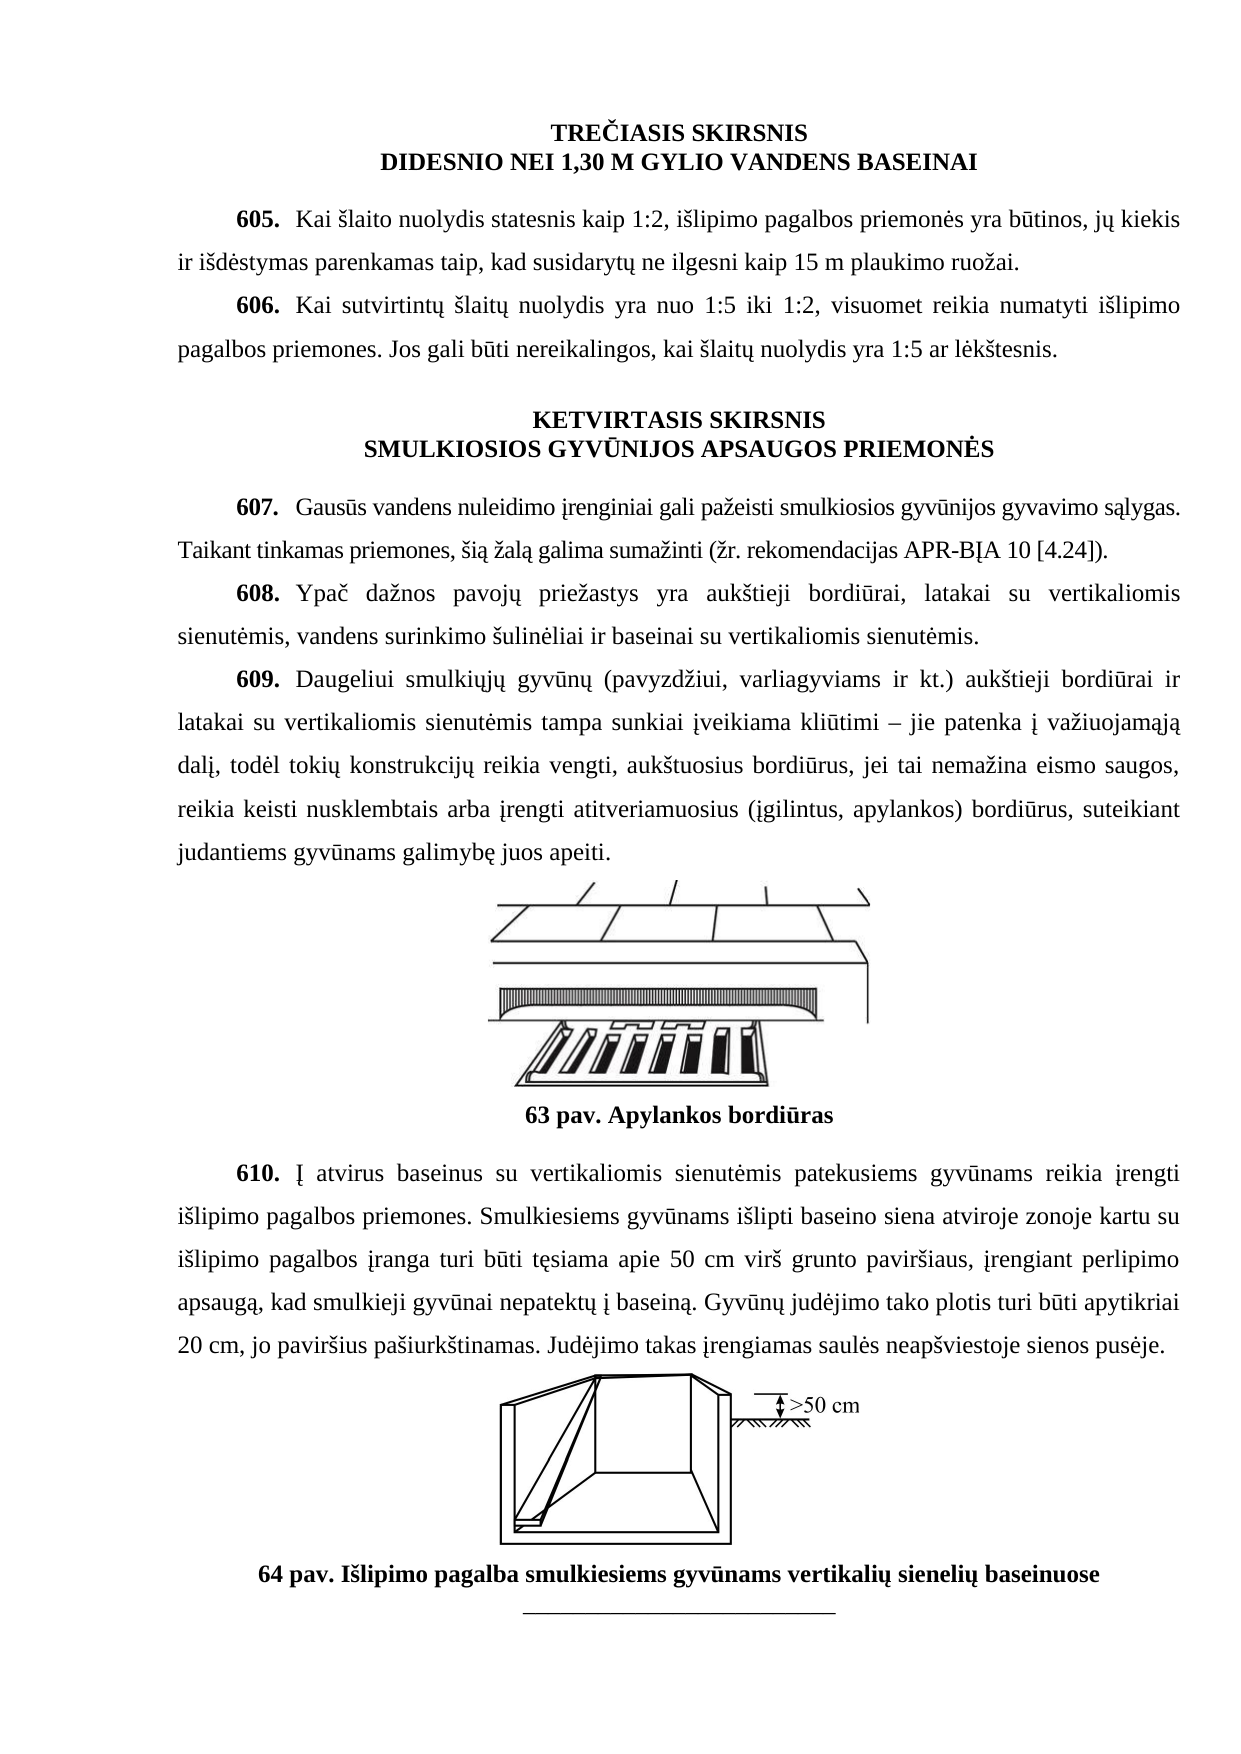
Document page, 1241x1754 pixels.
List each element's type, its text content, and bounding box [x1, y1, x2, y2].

text 609. Daugeliui smulkiųjų gyvūnų (pavyzdžiui, varliagyviams ir kt.) aukštieji bordiūrai ir latakai su vertikaliomis sienutėmis tampa sunkiai įveikiama kliūtimi – jie patenka į važiuojamąją dalį, todėl tokių konstrukcijų reikia vengti, aukštuosius bordiūrus, jei tai nemažina eismo saugos, reikia keisti nusklembtais arba įrengti atitveriamuosius (įgilintus, apylankos) bordiūrus, suteikiant judantiems gyvūnams galimybę juos apeiti. [177, 664, 1181, 866]
text TREČIASIS SKIRSNIS [177, 118, 1181, 147]
text 610. Į atvirus baseinus su vertikaliomis sienutėmis patekusiems gyvūnams reikia įrengti išlipimo pagalbos priemones. Smulkiesiems gyvūnams išlipti baseino siena atviroje zonoje kartu su išlipimo pagalbos įranga turi būti tęsiama apie 50 cm virš grunto paviršiaus, įrengiant perlipimo apsaugą, kad smulkieji gyvūnai nepatektų į baseiną. Gyvūnų judėjimo tako plotis turi būti apytikriai 20 cm, jo paviršius pašiurkštinamas. Judėjimo takas įrengiamas saulės neapšviestoje sienos pusėje. [177, 1158, 1181, 1359]
text 63 pav. Apylankos bordiūras [177, 1101, 1181, 1129]
text 608. Ypač dažnos pavojų priežastys yra aukštieji bordiūrai, latakai su vertikaliomis sienutėmis, vandens surinkimo šulinėliai ir baseinai su vertikaliomis sienutėmis. [177, 578, 1181, 650]
text 64 pav. Išlipimo pagalba smulkiesiems gyvūnams vertikalių sienelių baseinuose [177, 1559, 1181, 1588]
text 605. Kai šlaito nuolydis statesnis kaip 1:2, išlipimo pagalbos priemonės yra būtinos, jų kiekis ir išdėstymas parenkamas taip, kad susidarytų ne ilgesni kaip 15 m plaukimo ruožai. [177, 204, 1181, 276]
text SMULKIOSIOS GYVŪNIJOS APSAUGOS PRIEMONĖS [177, 434, 1181, 463]
text DIDESNIO NEI 1,30 M GYLIO VANDENS BASEINAI [177, 147, 1181, 176]
text _________________________ [177, 1588, 1181, 1617]
text 606. Kai sutvirtintų šlaitų nuolydis yra nuo 1:5 iki 1:2, visuomet reikia numatyti išlipimo pagalbos priemones. Jos gali būti nereikalingos, kai šlaitų nuolydis yra 1:5 ar lėkštesnis. [177, 291, 1181, 362]
text 607. Gausūs vandens nuleidimo įrenginiai gali pažeisti smulkiosios gyvūnijos gyvavimo sąlygas. Taikant tinkamas priemones, šią žalą galima sumažinti (žr. rekomendacijas APR-BĮA 10 [4.24]). [177, 492, 1181, 564]
text KETVIRTASIS SKIRSNIS [177, 406, 1181, 434]
